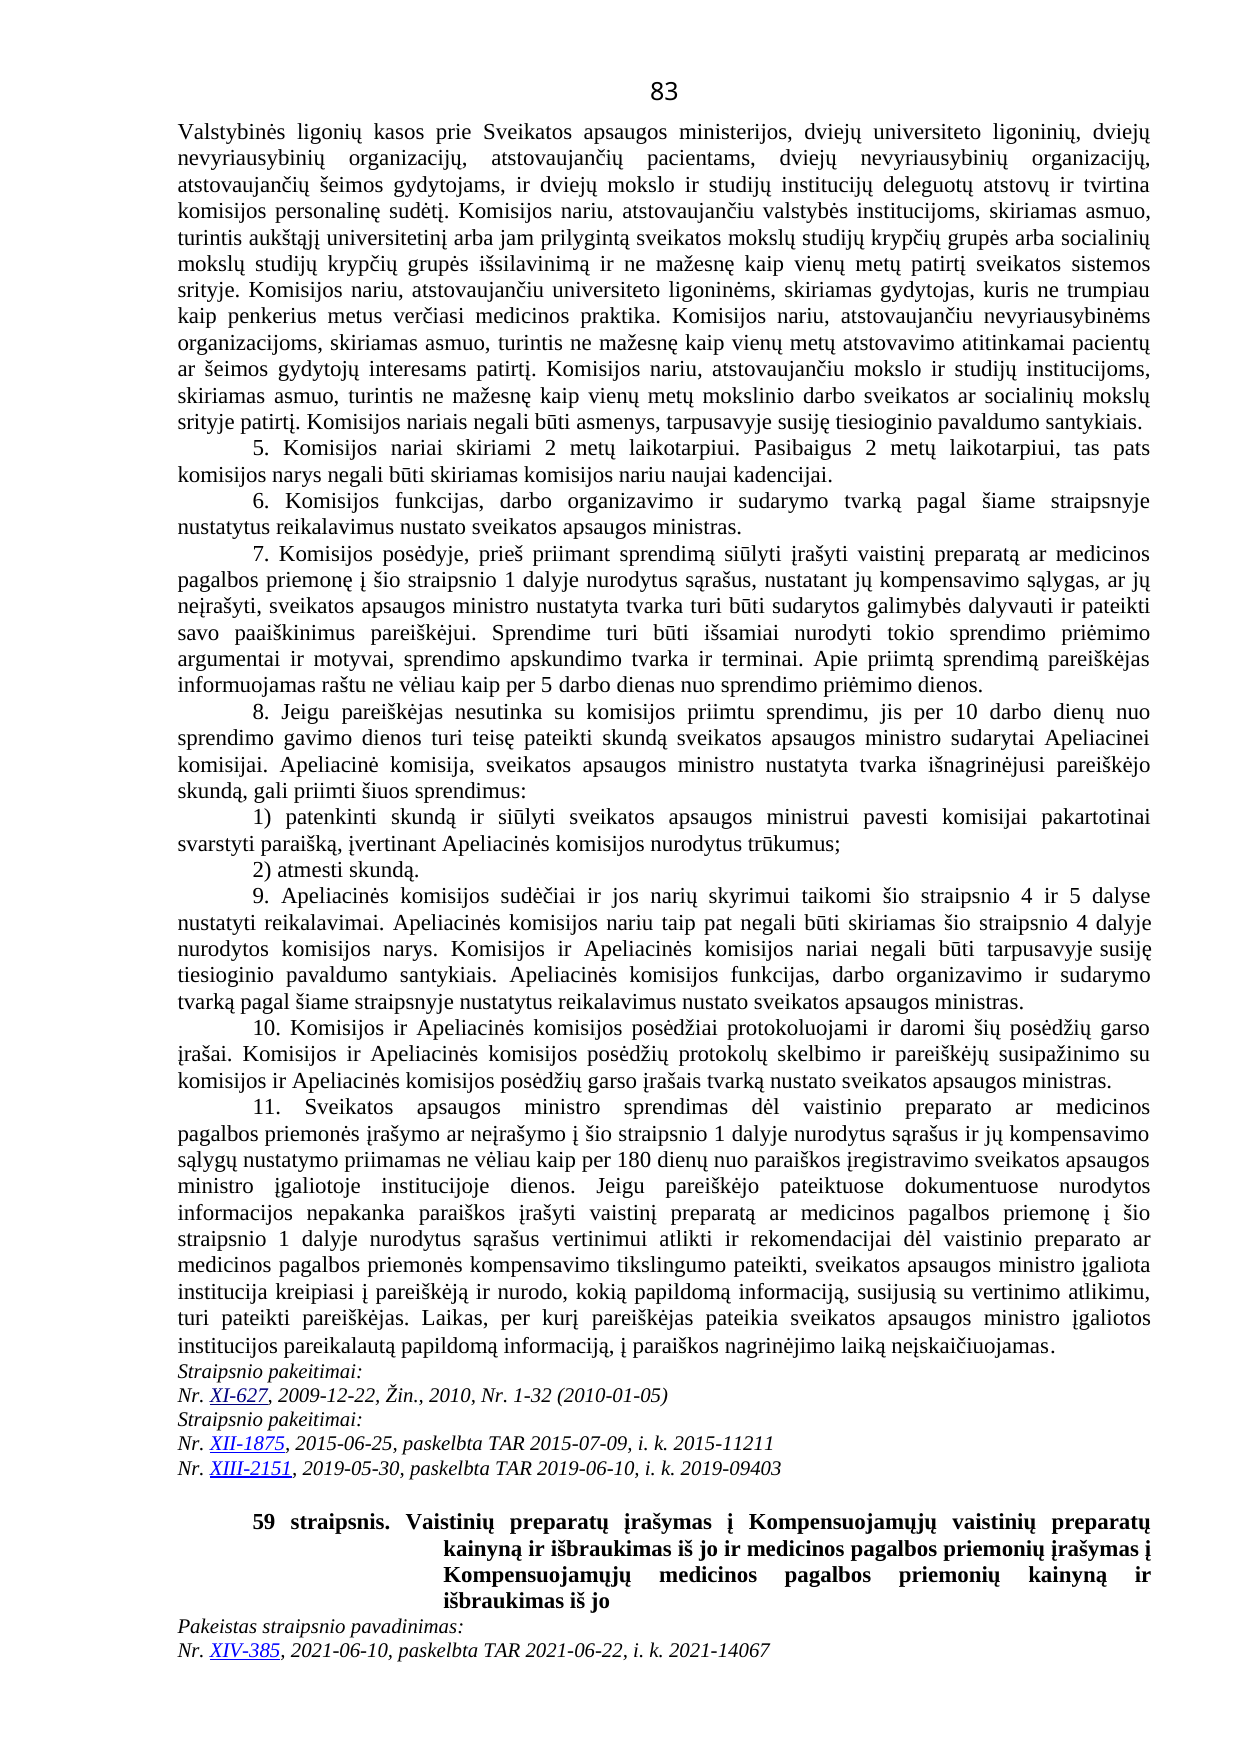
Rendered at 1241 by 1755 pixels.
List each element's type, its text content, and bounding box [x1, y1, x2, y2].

text 5. Komisijos nariai skiriami 2 metų laikotarpiui. Pasibaigus 2 metų laikotarpiui, tas pats komisijos narys negali būti skiriamas komisijos nariu naujai kadencijai. [177, 434, 1152, 487]
text 7. Komisijos posėdyje, prieš priimant sprendimą siūlyti įrašyti vaistinį preparatą ar medicinos pagalbos priemonę į šio straipsnio 1 dalyje nurodytus sąrašus, nustatant jų kompensavimo sąlygas, ar jų neįrašyti, sveikatos apsaugos ministro nustatyta tvarka turi būti sudarytos galimybės dalyvauti ir pateikti savo paaiškinimus pareiškėjui. Sprendime turi būti išsamiai nurodyti tokio sprendimo priėmimo argumentai ir motyvai, sprendimo apskundimo tvarka ir terminai. Apie priimtą sprendimą pareiškėjas informuojamas raštu ne vėliau kaip per 5 darbo dienas nuo sprendimo priėmimo dienos. [177, 540, 1152, 698]
text Nr. XIV-385, 2021-06-10, paskelbta TAR 2021-06-22, i. k. 2021-14067 [177, 1638, 1152, 1662]
text Straipsnio pakeitimai: [177, 1407, 1152, 1431]
text 9. Apeliacinės komisijos sudėčiai ir jos narių skyrimui taikomi šio straipsnio 4 ir 5 dalyse nustatyti reikalavimai. Apeliacinės komisijos nariu taip pat negali būti skiriamas šio straipsnio 4 dalyje nurodytos komisijos narys. Komisijos ir Apeliacinės komisijos nariai negali būti tarpusavyje susiję tiesioginio pavaldumo santykiais. Apeliacinės komisijos funkcijas, darbo organizavimo ir sudarymo tvarką pagal šiame straipsnyje nustatytus reikalavimus nustato sveikatos apsaugos ministras. [177, 882, 1152, 1014]
text Nr. XI-627, 2009-12-22, Žin., 2010, Nr. 1-32 (2010-01-05) [177, 1383, 1152, 1407]
text Nr. XIII-2151, 2019-05-30, paskelbta TAR 2019-06-10, i. k. 2019-09403 [177, 1455, 1152, 1479]
text Valstybinės ligonių kasos prie Sveikatos apsaugos ministerijos, dviejų universiteto ligoninių, dviejų nevyriausybinių organizacijų, atstovaujančių pacientams, dviejų nevyriausybinių organizacijų, atstovaujančių šeimos gydytojams, ir dviejų mokslo ir studijų institucijų deleguotų atstovų ir tvirtina komisijos personalinę sudėtį. Komisijos nariu, atstovaujančiu valstybės institucijoms, skiriamas asmuo, turintis aukštąjį universitetinį arba jam prilygintą sveikatos mokslų studijų krypčių grupės arba socialinių mokslų studijų krypčių grupės išsilavinimą ir ne mažesnę kaip vienų metų patirtį sveikatos sistemos srityje. Komisijos nariu, atstovaujančiu universiteto ligoninėms, skiriamas gydytojas, kuris ne trumpiau kaip penkerius metus verčiasi medicinos praktika. Komisijos nariu, atstovaujančiu nevyriausybinėms organizacijoms, skiriamas asmuo, turintis ne mažesnę kaip vienų metų atstovavimo atitinkamai pacientų ar šeimos gydytojų interesams patirtį. Komisijos nariu, atstovaujančiu mokslo ir studijų institucijoms, skiriamas asmuo, turintis ne mažesnę kaip vienų metų mokslinio darbo sveikatos ar socialinių mokslų srityje patirtį. Komisijos nariais negali būti asmenys, tarpusavyje susiję tiesioginio pavaldumo santykiais. [177, 118, 1152, 434]
text 10. Komisijos ir Apeliacinės komisijos posėdžiai protokoluojami ir daromi šių posėdžių garso įrašai. Komisijos ir Apeliacinės komisijos posėdžių protokolų skelbimo ir pareiškėjų susipažinimo su komisijos ir Apeliacinės komisijos posėdžių garso įrašais tvarką nustato sveikatos apsaugos ministras. [177, 1014, 1152, 1093]
text 59 straipsnis. Vaistinių preparatų įrašymas į Kompensuojamųjų vaistinių preparatų kainyną ir išbraukimas iš jo ir medicinos pagalbos priemonių įrašymas į Kompensuojamųjų medicinos pagalbos priemonių kainyną ir išbraukimas iš jo [252, 1508, 1152, 1614]
text 8. Jeigu pareiškėjas nesutinka su komisijos priimtu sprendimu, jis per 10 darbo dienų nuo sprendimo gavimo dienos turi teisę pateikti skundą sveikatos apsaugos ministro sudarytai Apeliacinei komisijai. Apeliacinė komisija, sveikatos apsaugos ministro nustatyta tvarka išnagrinėjusi pareiškėjo skundą, gali priimti šiuos sprendimus: [177, 698, 1152, 803]
text 11. Sveikatos apsaugos ministro sprendimas dėl vaistinio preparato ar medicinos pagalbos priemonės įrašymo ar neįrašymo į šio straipsnio 1 dalyje nurodytus sąrašus ir jų kompensavimo sąlygų nustatymo priimamas ne vėliau kaip per 180 dienų nuo paraiškos įregistravimo sveikatos apsaugos ministro įgaliotoje institucijoje dienos. Jeigu pareiškėjo pateiktuose dokumentuose nurodytos informacijos nepakanka paraiškos įrašyti vaistinį preparatą ar medicinos pagalbos priemonę į šio straipsnio 1 dalyje nurodytus sąrašus vertinimui atlikti ir rekomendacijai dėl vaistinio preparato ar medicinos pagalbos priemonės kompensavimo tikslingumo pateikti, sveikatos apsaugos ministro įgaliota institucija kreipiasi į pareiškėją ir nurodo, kokią papildomą informaciją, susijusią su vertinimo atlikimu, turi pateikti pareiškėjas. Laikas, per kurį pareiškėjas pateikia sveikatos apsaugos ministro įgaliotos institucijos pareikalautą papildomą informaciją, į paraiškos nagrinėjimo laiką neįskaičiuojamas. [177, 1093, 1152, 1359]
text Pakeistas straipsnio pavadinimas: [177, 1614, 1152, 1638]
text 2) atmesti skundą. [177, 856, 1152, 882]
text Nr. XII-1875, 2015-06-25, paskelbta TAR 2015-07-09, i. k. 2015-11211 [177, 1431, 1152, 1455]
text Straipsnio pakeitimai: [177, 1359, 1152, 1383]
text 6. Komisijos funkcijas, darbo organizavimo ir sudarymo tvarką pagal šiame straipsnyje nustatytus reikalavimus nustato sveikatos apsaugos ministras. [177, 487, 1152, 540]
text 1) patenkinti skundą ir siūlyti sveikatos apsaugos ministrui pavesti komisijai pakartotinai svarstyti paraišką, įvertinant Apeliacinės komisijos nurodytus trūkumus; [177, 803, 1152, 856]
